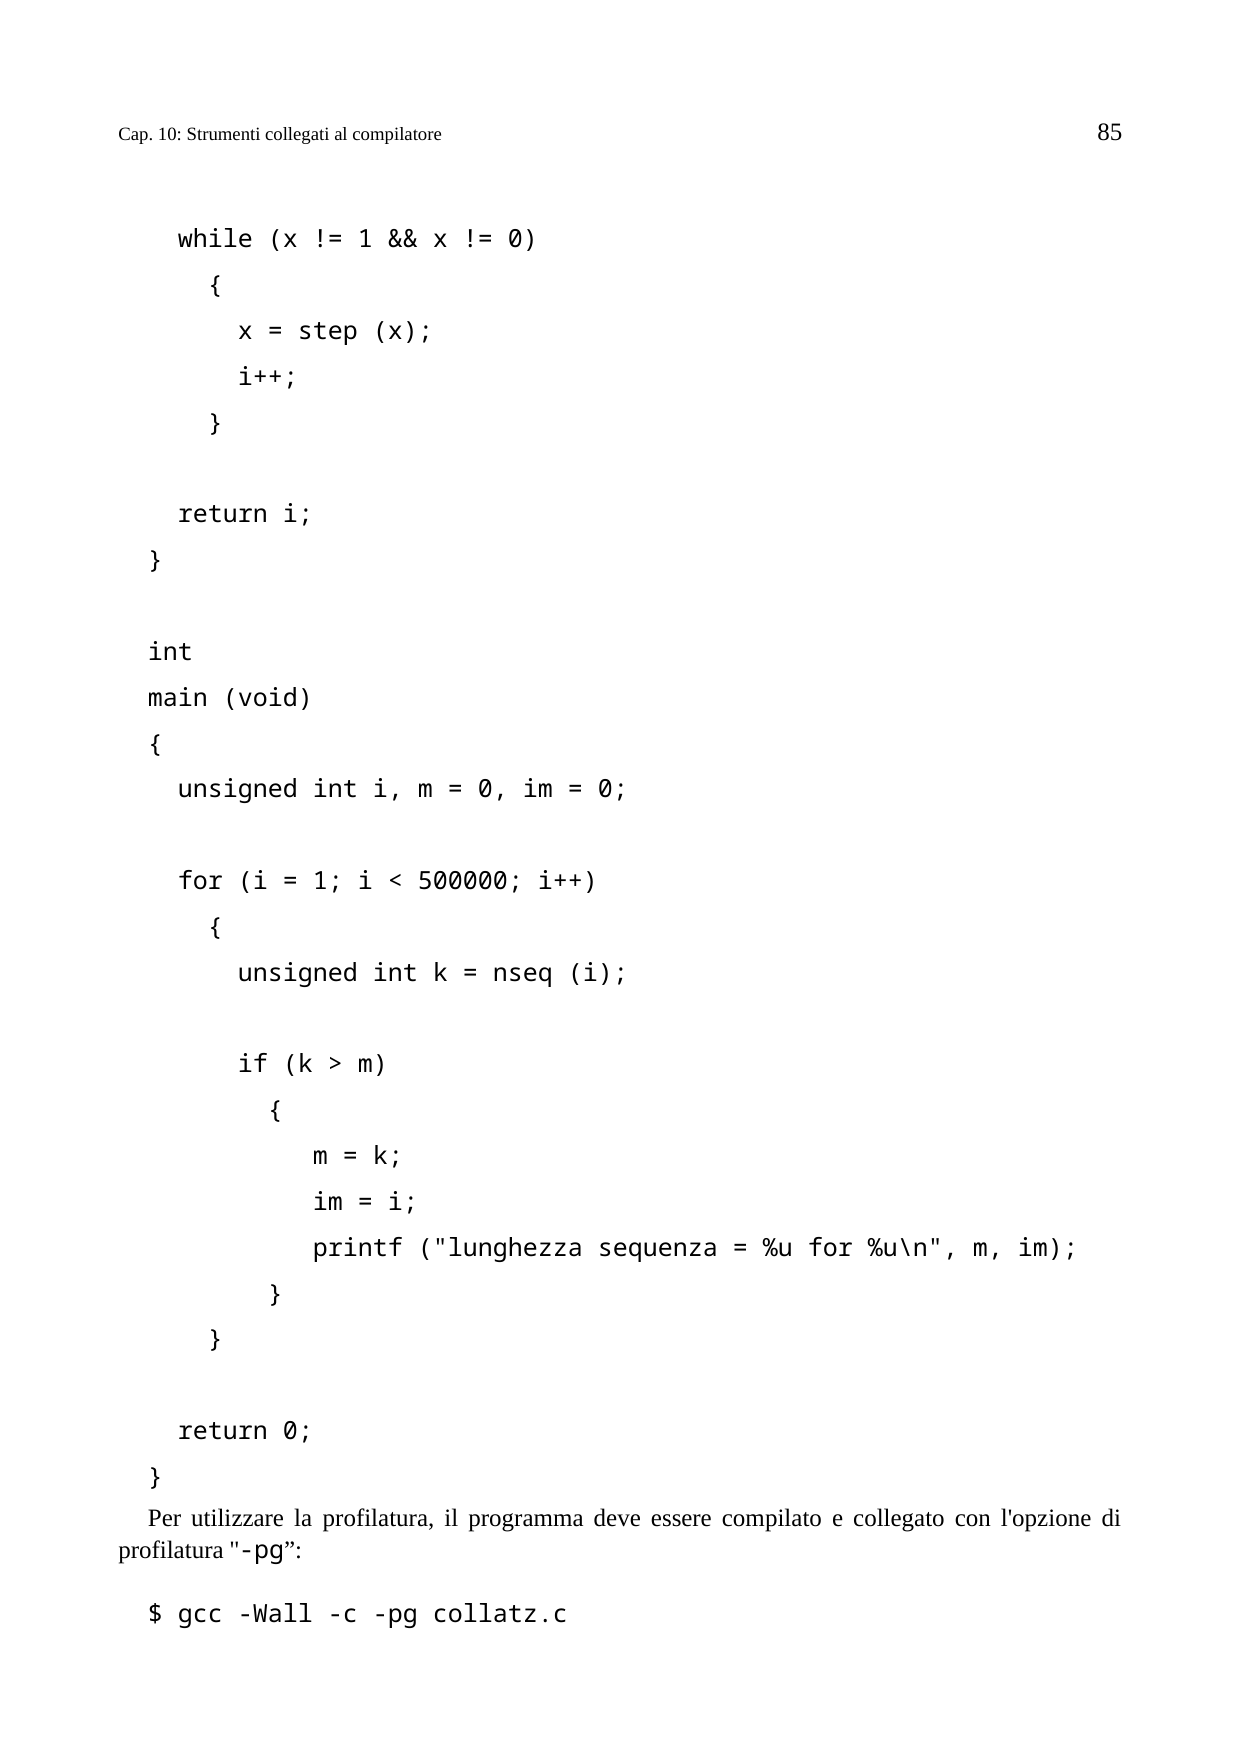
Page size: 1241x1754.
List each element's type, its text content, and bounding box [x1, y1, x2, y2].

text Per utilizzare la profilatura, il programma deve essere compilato e collegato con l'opzione di profilatura ''-pg”: [118, 1504, 1122, 1566]
text unsigned int i, m = 0, im = 0; [148, 771, 1122, 805]
text for (i = 1; i < 500000; i++) [148, 863, 1122, 897]
text main (void) [148, 679, 1122, 713]
text if (k > m) [148, 1046, 1122, 1080]
text { [148, 909, 1122, 943]
text } [148, 542, 1122, 576]
text } [148, 1459, 1122, 1493]
text im = i; [148, 1184, 1122, 1218]
text while (x != 1 && x != 0) [148, 221, 1122, 255]
text { [148, 267, 1122, 301]
text { [148, 1092, 1122, 1126]
text unsigned int k = nseq (i); [148, 954, 1122, 988]
text return i; [148, 496, 1122, 530]
text { [148, 725, 1122, 759]
text i++; [148, 359, 1122, 393]
text } [148, 1321, 1122, 1355]
text return 0; [148, 1413, 1122, 1447]
text x = step (x); [148, 313, 1122, 347]
text m = k; [148, 1138, 1122, 1172]
text } [148, 1275, 1122, 1309]
text $ gcc -Wall -c -pg collatz.c [148, 1596, 1122, 1630]
text printf ("lunghezza sequenza = %u for %u\n", m, im); [148, 1229, 1122, 1263]
text } [148, 404, 1122, 438]
text int [148, 634, 1122, 668]
